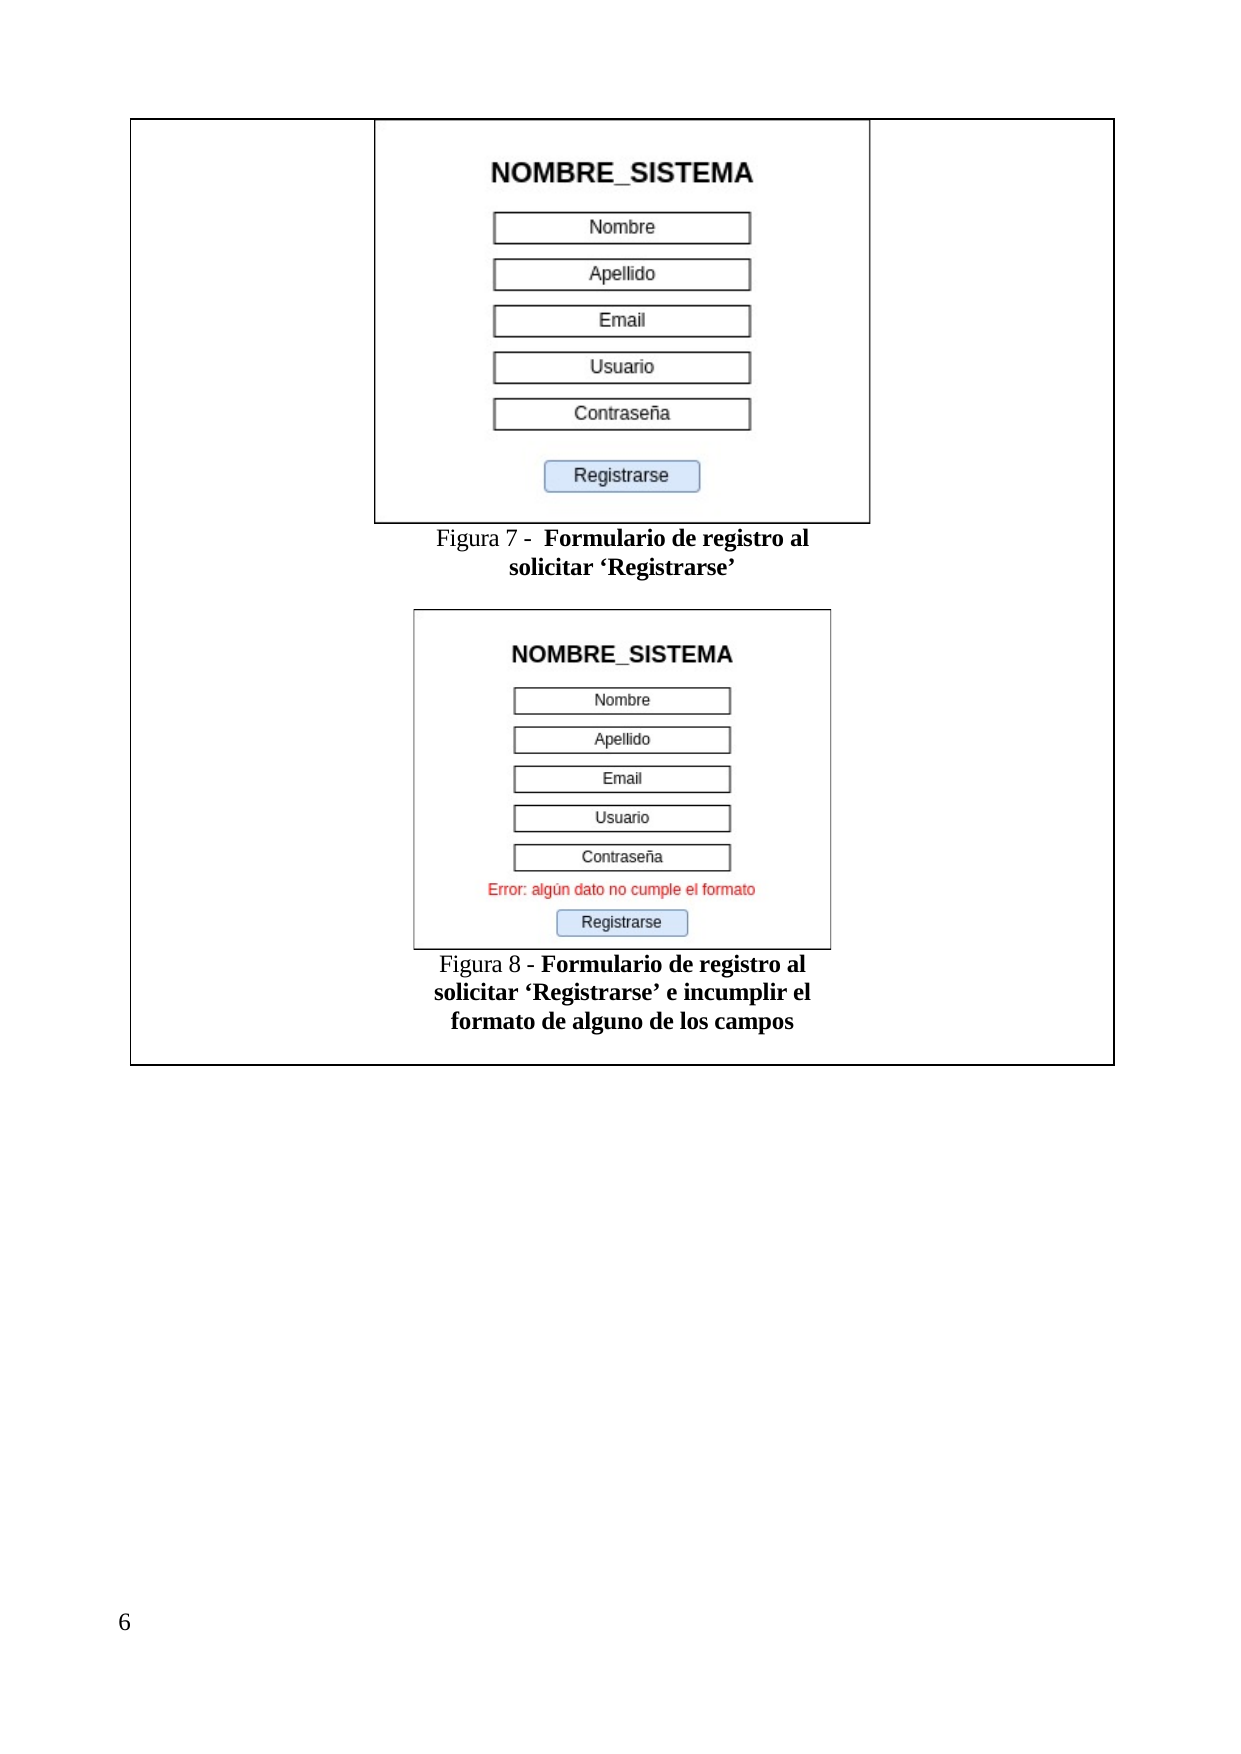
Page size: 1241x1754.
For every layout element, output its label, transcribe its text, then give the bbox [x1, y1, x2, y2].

table_cell Figura 7 - Formulario de registro al solicitar ‘Registrarse’ Figura 8 - Formulario de registro al solicitar ‘Registrarse’ e incumplir el formato de alguno de los campos [131, 120, 1113, 1064]
picture [374, 119, 871, 524]
picture [413, 609, 832, 950]
